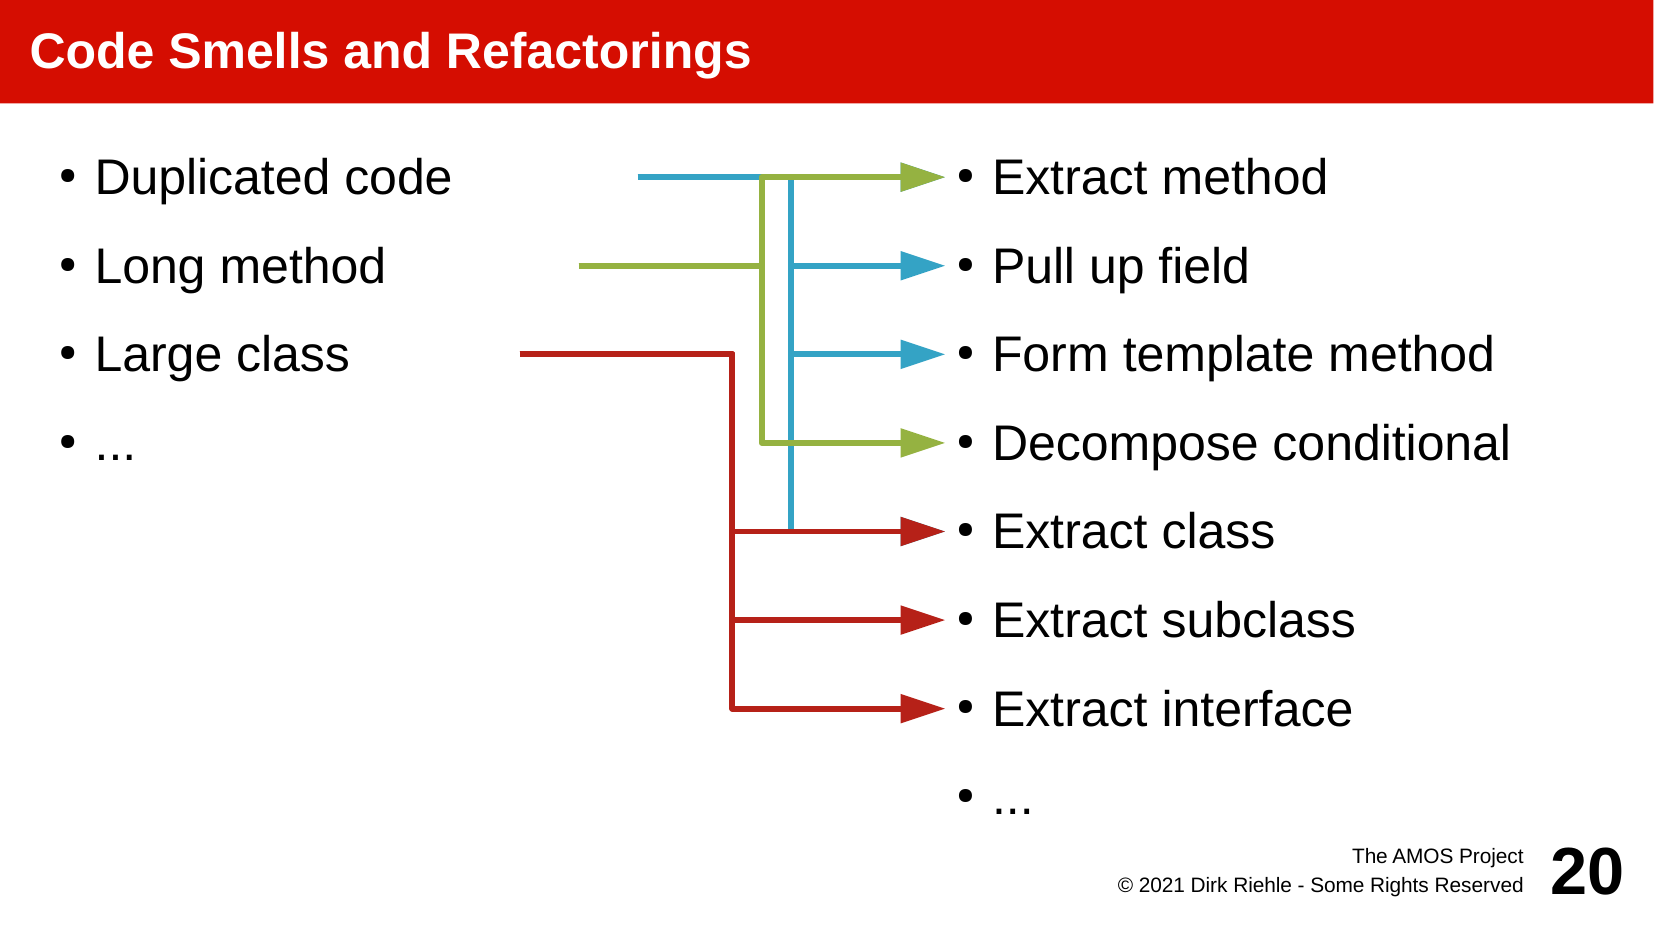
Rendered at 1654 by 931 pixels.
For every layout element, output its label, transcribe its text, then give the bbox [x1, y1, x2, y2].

title Code Smells and Refactorings [0, 0, 1654, 104]
text_box Extract class [944, 488, 1536, 576]
text_box Form template method [944, 311, 1536, 398]
text_box Large class [47, 310, 520, 399]
text_box ... [47, 398, 638, 488]
text_box Extract interface [944, 665, 1536, 753]
text_box Decompose conditional [944, 398, 1536, 488]
text_box Long method [47, 222, 579, 311]
text_box ... [944, 753, 1536, 842]
text_box Duplicated code [47, 132, 638, 222]
text_box Extract subclass [944, 576, 1536, 665]
text_box Extract method [944, 132, 1536, 222]
text_box Pull up field [944, 222, 1536, 311]
